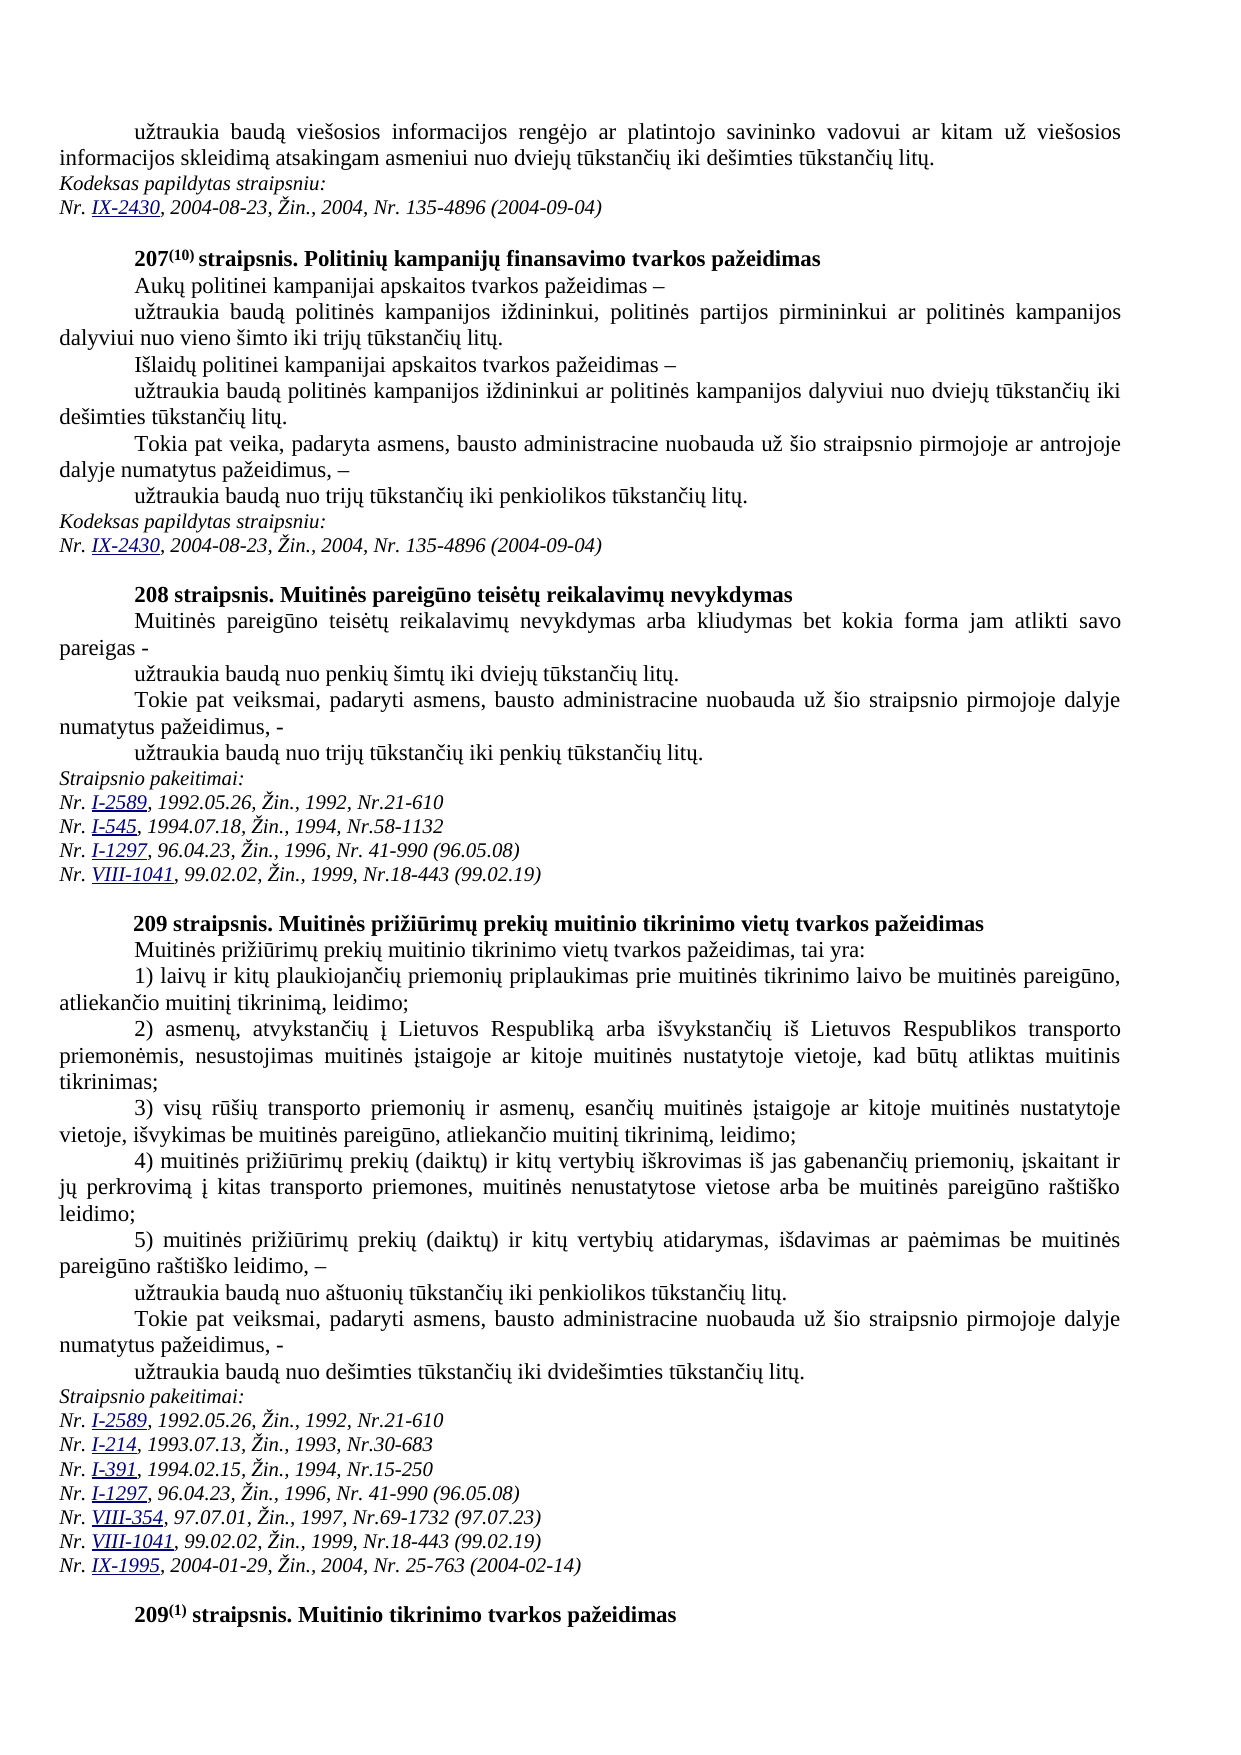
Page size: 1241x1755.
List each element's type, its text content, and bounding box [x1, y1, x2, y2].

text užtraukia baudą viešosios informacijos rengėjo ar platintojo savininko vadovui ar kitam už viešosios informacijos skleidimą atsakingam asmeniui nuo dviejų tūkstančių iki dešimties tūkstančių litų. [59, 118, 1122, 171]
text Muitinės prižiūrimų prekių muitinio tikrinimo vietų tvarkos pažeidimas, tai yra: [59, 936, 1122, 963]
text Nr. I-1297, 96.04.23, Žin., 1996, Nr. 41-990 (96.05.08) [59, 838, 1122, 862]
text užtraukia baudą politinės kampanijos iždininkui, politinės partijos pirmininkui ar politinės kampanijos dalyviui nuo vieno šimto iki trijų tūkstančių litų. [59, 298, 1122, 351]
text 5) muitinės prižiūrimų prekių (daiktų) ir kitų vertybių atidarymas, išdavimas ar paėmimas be muitinės pareigūno raštiško leidimo, – [59, 1226, 1122, 1279]
text Nr. VIII-1041, 99.02.02, Žin., 1999, Nr.18-443 (99.02.19) [59, 862, 1122, 886]
text 207(10) straipsnis. Politinių kampanijų finansavimo tvarkos pažeidimas [59, 245, 1122, 272]
text 2) asmenų, atvykstančių į Lietuvos Respubliką arba išvykstančių iš Lietuvos Respublikos transporto priemonėmis, nesustojimas muitinės įstaigoje ar kitoje muitinės nustatytoje vietoje, kad būtų atliktas muitinis tikrinimas; [59, 1015, 1122, 1094]
text Tokie pat veiksmai, padaryti asmens, bausto administracine nuobauda už šio straipsnio pirmojoje dalyje numatytus pažeidimus, - [59, 1305, 1122, 1358]
text Nr. IX-2430, 2004-08-23, Žin., 2004, Nr. 135-4896 (2004-09-04) [59, 533, 1122, 557]
text Išlaidų politinei kampanijai apskaitos tvarkos pažeidimas – [59, 351, 1122, 377]
text 1) laivų ir kitų plaukiojančių priemonių priplaukimas prie muitinės tikrinimo laivo be muitinės pareigūno, atliekančio muitinį tikrinimą, leidimo; [59, 963, 1122, 1015]
text užtraukia baudą nuo penkių šimtų iki dviejų tūkstančių litų. [59, 660, 1122, 686]
text Straipsnio pakeitimai: [59, 766, 1122, 789]
text užtraukia baudą nuo trijų tūkstančių iki penkių tūkstančių litų. [59, 739, 1122, 766]
text 208 straipsnis. Muitinės pareigūno teisėtų reikalavimų nevykdymas [59, 581, 1122, 607]
text užtraukia baudą nuo dešimties tūkstančių iki dvidešimties tūkstančių litų. [59, 1358, 1122, 1384]
text 209(1) straipsnis. Muitinio tikrinimo tvarkos pažeidimas [59, 1601, 1122, 1627]
text 3) visų rūšių transporto priemonių ir asmenų, esančių muitinės įstaigoje ar kitoje muitinės nustatytoje vietoje, išvykimas be muitinės pareigūno, atliekančio muitinį tikrinimą, leidimo; [59, 1094, 1122, 1147]
text Nr. I-391, 1994.02.15, Žin., 1994, Nr.15-250 [59, 1456, 1122, 1481]
text Nr. VIII-354, 97.07.01, Žin., 1997, Nr.69-1732 (97.07.23) [59, 1504, 1122, 1529]
text užtraukia baudą nuo aštuonių tūkstančių iki penkiolikos tūkstančių litų. [59, 1279, 1122, 1305]
text Nr. I-1297, 96.04.23, Žin., 1996, Nr. 41-990 (96.05.08) [59, 1481, 1122, 1504]
text 209 straipsnis. Muitinės prižiūrimų prekių muitinio tikrinimo vietų tvarkos pažeidimas [59, 910, 1122, 936]
text Straipsnio pakeitimai: [59, 1384, 1122, 1408]
text Tokia pat veika, padaryta asmens, bausto administracine nuobauda už šio straipsnio pirmojoje ar antrojoje dalyje numatytus pažeidimus, – [59, 430, 1122, 482]
text Tokie pat veiksmai, padaryti asmens, bausto administracine nuobauda už šio straipsnio pirmojoje dalyje numatytus pažeidimus, - [59, 686, 1122, 739]
text Nr. I-545, 1994.07.18, Žin., 1994, Nr.58-1132 [59, 814, 1122, 838]
text Nr. I-2589, 1992.05.26, Žin., 1992, Nr.21-610 [59, 1408, 1122, 1432]
text Nr. IX-2430, 2004-08-23, Žin., 2004, Nr. 135-4896 (2004-09-04) [59, 195, 1122, 219]
text 4) muitinės prižiūrimų prekių (daiktų) ir kitų vertybių iškrovimas iš jas gabenančių priemonių, įskaitant ir jų perkrovimą į kitas transporto priemones, muitinės nenustatytose vietose arba be muitinės pareigūno raštiško leidimo; [59, 1147, 1122, 1226]
text užtraukia baudą nuo trijų tūkstančių iki penkiolikos tūkstančių litų. [59, 482, 1122, 509]
text Nr. I-2589, 1992.05.26, Žin., 1992, Nr.21-610 [59, 789, 1122, 814]
text Nr. I-214, 1993.07.13, Žin., 1993, Nr.30-683 [59, 1432, 1122, 1456]
text Kodeksas papildytas straipsniu: [59, 171, 1122, 195]
text Nr. IX-1995, 2004-01-29, Žin., 2004, Nr. 25-763 (2004-02-14) [59, 1553, 1122, 1577]
text Kodeksas papildytas straipsniu: [59, 509, 1122, 533]
text Aukų politinei kampanijai apskaitos tvarkos pažeidimas – [59, 272, 1122, 298]
text Nr. VIII-1041, 99.02.02, Žin., 1999, Nr.18-443 (99.02.19) [59, 1529, 1122, 1553]
text užtraukia baudą politinės kampanijos iždininkui ar politinės kampanijos dalyviui nuo dviejų tūkstančių iki dešimties tūkstančių litų. [59, 377, 1122, 430]
text Muitinės pareigūno teisėtų reikalavimų nevykdymas arba kliudymas bet kokia forma jam atlikti savo pareigas - [59, 607, 1122, 660]
